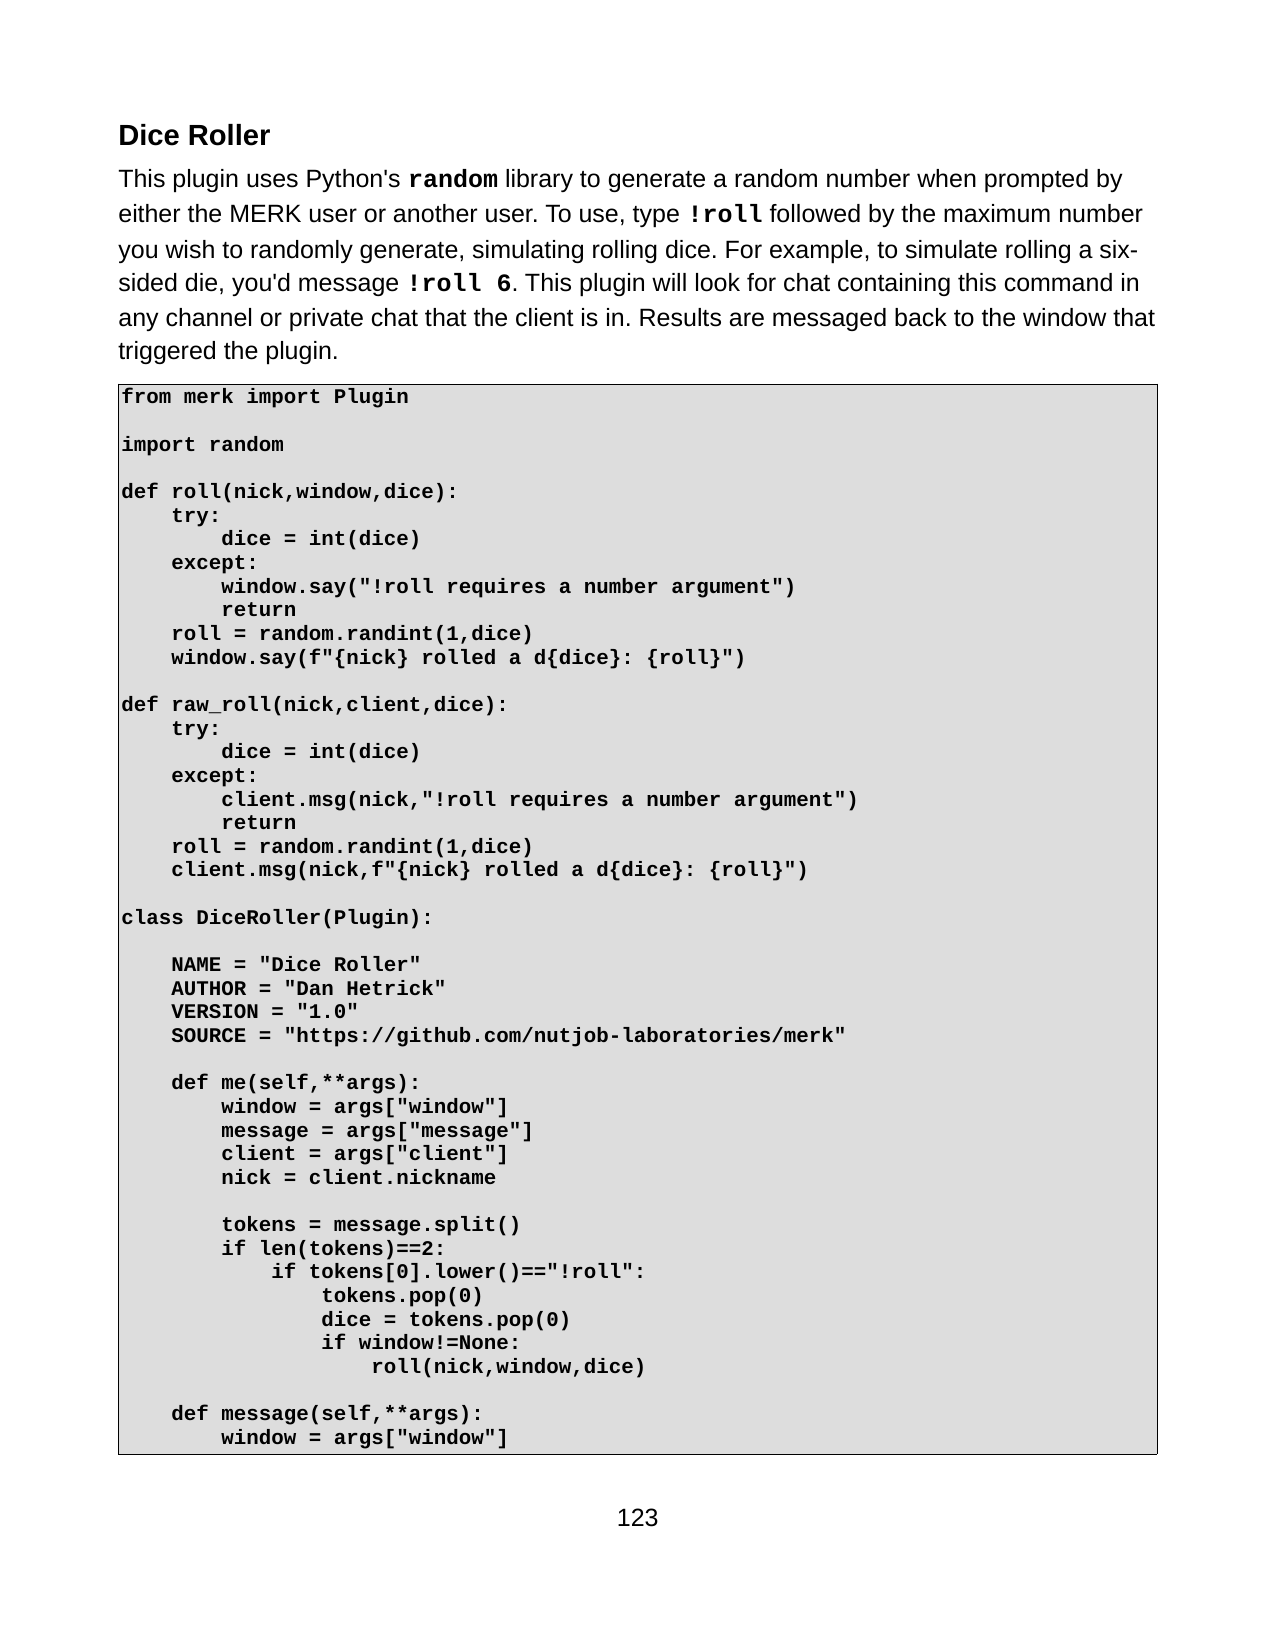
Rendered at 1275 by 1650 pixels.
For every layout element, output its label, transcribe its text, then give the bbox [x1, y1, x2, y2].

text This plugin uses Python's random library to generate a random number when prompted by either the MERK user or another user. To use, type !roll followed by the maximum number you wish to randomly generate, simulating rolling dice. For example, to simulate rolling a six-sided die, you'd message !roll 6. This plugin will look for chat containing this command in any channel or private chat that the client is in. Results are messaged back to the window that triggered the plugin. [118, 164, 1157, 364]
subtitle Dice Roller [118, 118, 1157, 152]
table_header from merk import Plugin import random def roll(nick,window,dice): try: dice = int(dice) except: window.say("!roll requires a number argument") return roll = random.randint(1,dice) window.say(f"{nick} rolled a d{dice}: {roll}") def raw_roll(nick,client,dice): try: dice = int(dice) except: client.msg(nick,"!roll requires a number argument") return roll = random.randint(1,dice) client.msg(nick,f"{nick} rolled a d{dice}: {roll}") class DiceRoller(Plugin): NAME = "Dice Roller" AUTHOR = "Dan Hetrick" VERSION = "1.0" SOURCE = "https://github.com/nutjob-laboratories/merk" def me(self,**args): window = args["window"] message = args["message"] client = args["client"] nick = client.nickname tokens = message.split() if len(tokens)==2: if tokens[0].lower()=="!roll": tokens.pop(0) dice = tokens.pop(0) if window!=None: roll(nick,window,dice) def message(self,**args): window = args["window"] [119, 385, 1157, 1454]
